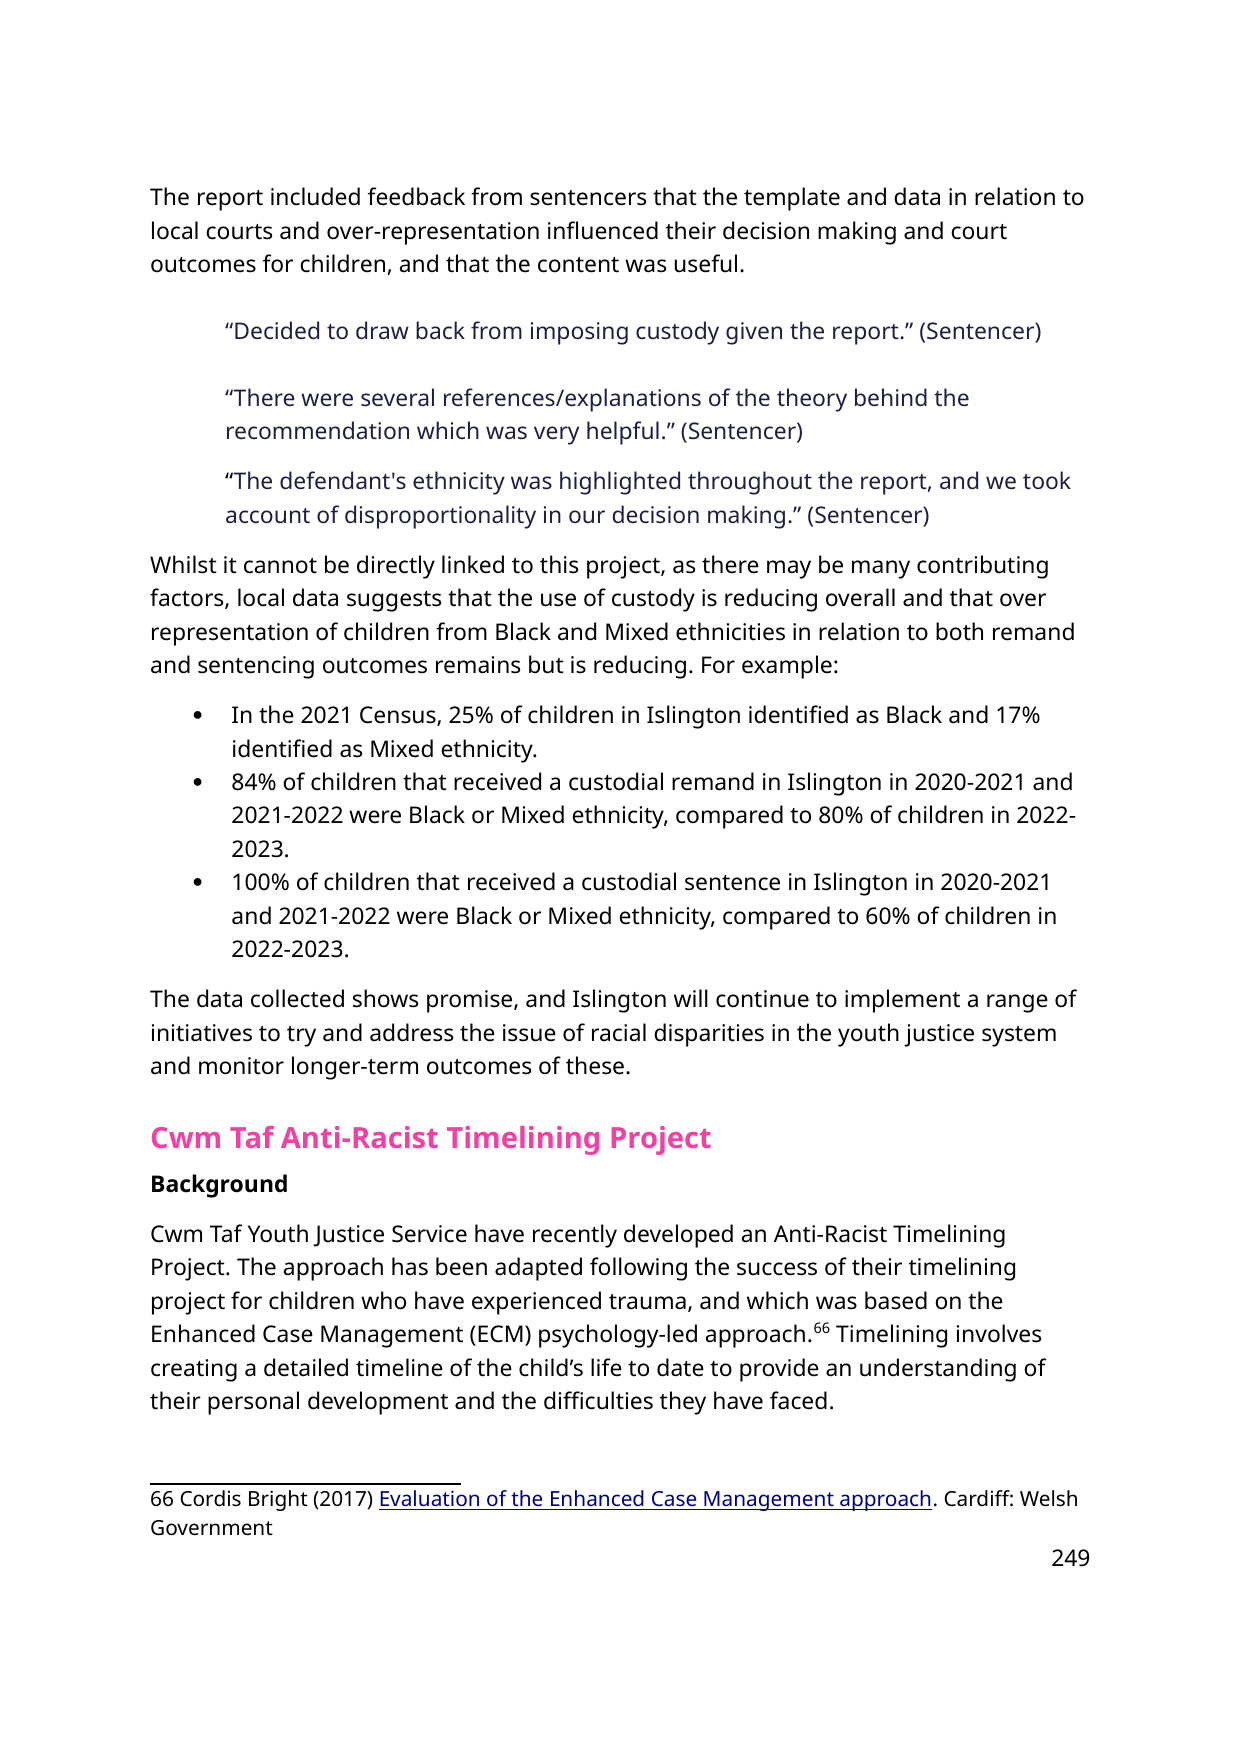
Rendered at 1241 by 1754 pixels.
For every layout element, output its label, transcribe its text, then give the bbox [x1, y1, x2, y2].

list 100% of children that received a custodial sentence in Islington in 2020-2021 and 2021-2022 were Black or Mixed ethnicity, compared to 60% of children in 2022-2023. [194, 866, 1090, 964]
text “The defendant's ethnicity was highlighted throughout the report, and we took account of disproportionality in our decision making.” (Sentencer) [225, 465, 1090, 530]
text Cwm Taf Youth Justice Service have recently developed an Anti-Racist Timelining Project. The approach has been adapted following the success of their timelining project for children who have experienced trauma, and which was based on the Enhanced Case Management (ECM) psychology-led approach. Timelining involves creating a detailed timeline of the child’s life to date to provide an understanding of their personal development and the difficulties they have faced. [150, 1218, 1090, 1416]
text The data collected shows promise, and Islington will continue to implement a range of initiatives to try and address the issue of racial disparities in the youth justice system and monitor longer-term outcomes of these. [150, 983, 1090, 1081]
list In the 2021 Census, 25% of children in Islington identified as Black and 17% identified as Mixed ethnicity. [194, 699, 1090, 764]
text “Decided to draw back from imposing custody given the report.” (Sentencer) [225, 315, 1090, 346]
text Whilst it cannot be directly linked to this project, as there may be many contributing factors, local data suggests that the use of custody is reducing overall and that over representation of children from Black and Mixed ethnicities in relation to both remand and sentencing outcomes remains but is reducing. For example: [150, 549, 1090, 680]
text The report included feedback from sentencers that the template and data in relation to local courts and over-representation influenced their decision making and court outcomes for children, and that the content was useful. [150, 181, 1090, 279]
subtitle Cwm Taf Anti-Racist Timelining Project [150, 1117, 1090, 1157]
text “There were several references/explanations of the theory behind the recommendation which was very helpful.” (Sentencer) [225, 382, 1090, 446]
list 84% of children that received a custodial remand in Islington in 2020-2021 and 2021-2022 were Black or Mixed ethnicity, compared to 80% of children in 2022-2023. [194, 766, 1090, 864]
text Cordis Bright (2017) Evaluation of the Enhanced Case Management approach. Cardiff: Welsh Government [150, 1484, 1090, 1541]
text Background [150, 1168, 1090, 1199]
